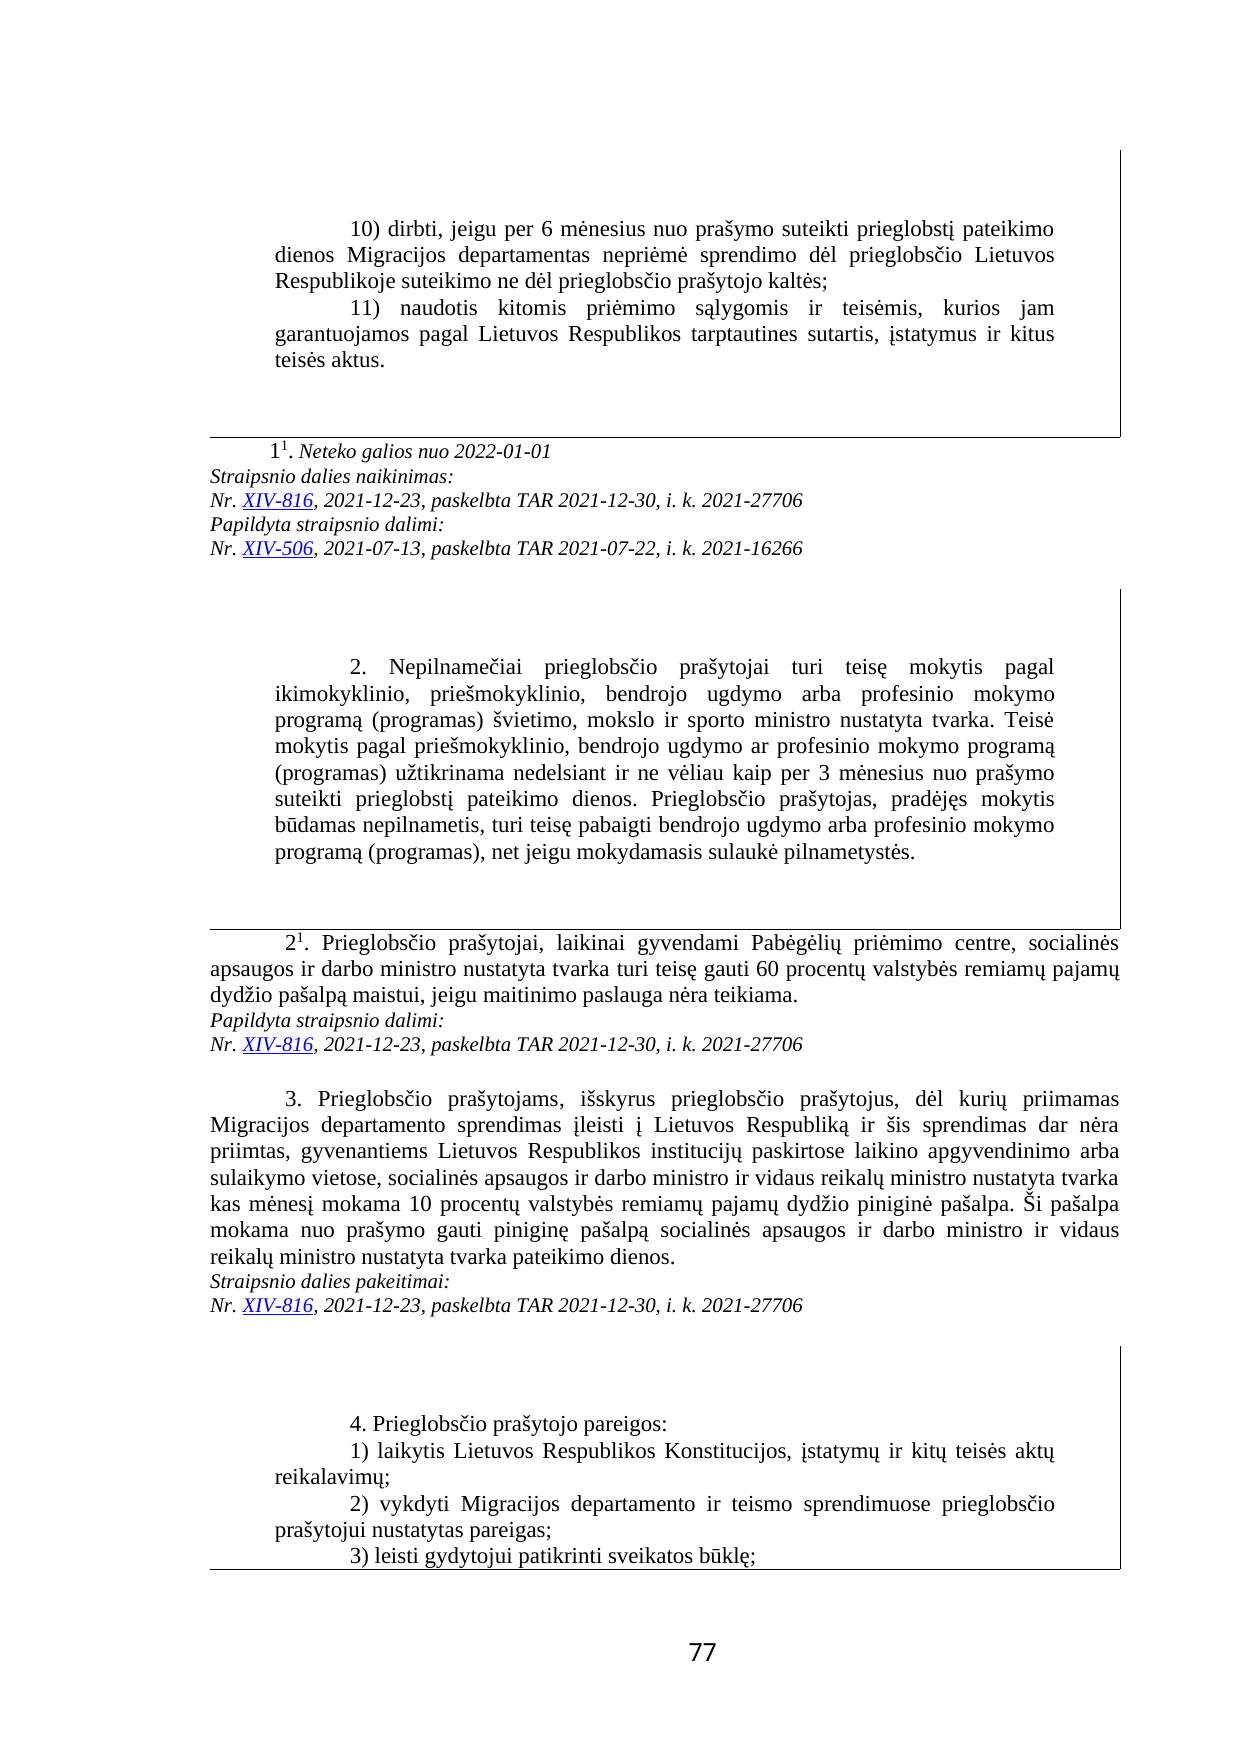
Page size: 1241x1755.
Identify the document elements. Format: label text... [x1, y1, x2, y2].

text Nr. XIV-816, 2021-12-23, paskelbta TAR 2021-12-30, i. k. 2021-27706 [210, 1293, 1120, 1317]
text Nr. XIV-506, 2021-07-13, paskelbta TAR 2021-07-22, i. k. 2021-16266 [210, 536, 1120, 560]
text Papildyta straipsnio dalimi: [210, 512, 1120, 536]
text Nr. XIV-816, 2021-12-23, paskelbta TAR 2021-12-30, i. k. 2021-27706 [210, 1032, 1120, 1056]
text Papildyta straipsnio dalimi: [210, 1008, 1120, 1032]
text 10) dirbti, jeigu per 6 mėnesius nuo prašymo suteikti prieglobstį pateikimo dienos Migracijos departamentas nepriėmė sprendimo dėl prieglobsčio Lietuvos Respublikoje suteikimo ne dėl prieglobsčio prašytojo kaltės; [210, 150, 1120, 294]
text Straipsnio dalies naikinimas: [210, 464, 1120, 488]
text 4. Prieglobsčio prašytojo pareigos: [210, 1346, 1120, 1437]
text 1) laikytis Lietuvos Respublikos Konstitucijos, įstatymų ir kitų teisės aktų reikalavimų; [210, 1437, 1120, 1489]
text 21. Prieglobsčio prašytojai, laikinai gyvendami Pabėgėlių priėmimo centre, socialinės apsaugos ir darbo ministro nustatyta tvarka turi teisę gauti 60 procentų valstybės remiamų pajamų dydžio pašalpą maistui, jeigu maitinimo paslauga nėra teikiama. [210, 929, 1120, 1008]
text Straipsnio dalies pakeitimai: [210, 1269, 1120, 1293]
text 11. Neteko galios nuo 2022-01-01 [210, 437, 1120, 464]
text 11) naudotis kitomis priėmimo sąlygomis ir teisėmis, kurios jam garantuojamos pagal Lietuvos Respublikos tarptautines sutartis, įstatymus ir kitus teisės aktus. [210, 294, 1120, 437]
text 3. Prieglobsčio prašytojams, išskyrus prieglobsčio prašytojus, dėl kurių priimamas Migracijos departamento sprendimas įleisti į Lietuvos Respubliką ir šis sprendimas dar nėra priimtas, gyvenantiems Lietuvos Respublikos institucijų paskirtose laikino apgyvendinimo arba sulaikymo vietose, socialinės apsaugos ir darbo ministro ir vidaus reikalų ministro nustatyta tvarka kas mėnesį mokama 10 procentų valstybės remiamų pajamų dydžio piniginė pašalpa. Ši pašalpa mokama nuo prašymo gauti piniginę pašalpą socialinės apsaugos ir darbo ministro ir vidaus reikalų ministro nustatyta tvarka pateikimo dienos. [210, 1084, 1120, 1269]
text Nr. XIV-816, 2021-12-23, paskelbta TAR 2021-12-30, i. k. 2021-27706 [210, 488, 1120, 512]
text 2) vykdyti Migracijos departamento ir teismo sprendimuose prieglobsčio prašytojui nustatytas pareigas; [210, 1489, 1120, 1542]
text 2. Nepilnamečiai prieglobsčio prašytojai turi teisę mokytis pagal ikimokyklinio, priešmokyklinio, bendrojo ugdymo arba profesinio mokymo programą (programas) švietimo, mokslo ir sporto ministro nustatyta tvarka. Teisė mokytis pagal priešmokyklinio, bendrojo ugdymo ar profesinio mokymo programą (programas) užtikrinama nedelsiant ir ne vėliau kaip per 3 mėnesius nuo prašymo suteikti prieglobstį pateikimo dienos. Prieglobsčio prašytojas, pradėjęs mokytis būdamas nepilnametis, turi teisę pabaigti bendrojo ugdymo arba profesinio mokymo programą (programas), net jeigu mokydamasis sulaukė pilnametystės. [210, 589, 1120, 929]
text 3) leisti gydytojui patikrinti sveikatos būklę; [210, 1542, 1120, 1569]
